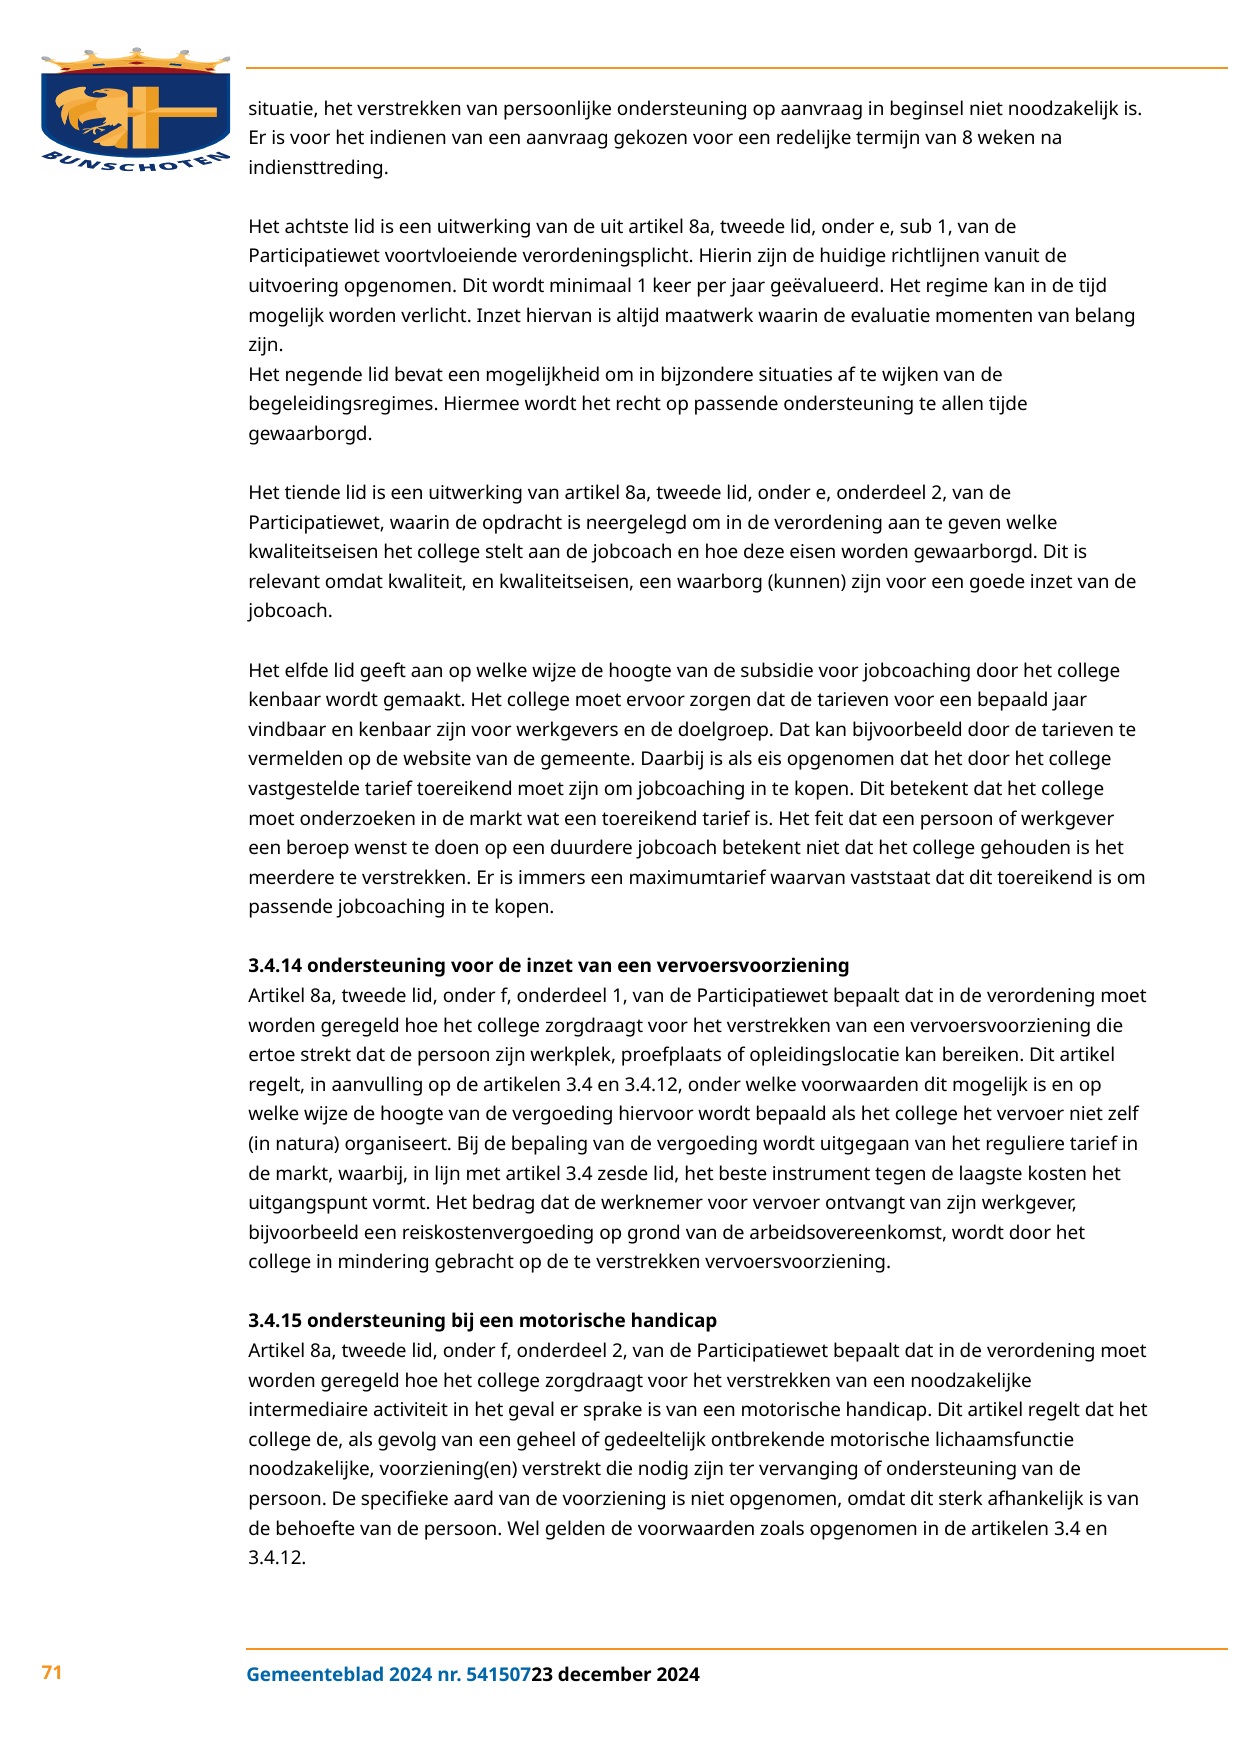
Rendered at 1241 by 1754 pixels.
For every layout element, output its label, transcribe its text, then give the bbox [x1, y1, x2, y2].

text 3.4.14 ondersteuning voor de inzet van een vervoersvoorziening [248, 953, 1152, 978]
text Het elfde lid geeft aan op welke wijze de hoogte van de subsidie voor jobcoaching door het college kenbaar wordt gemaakt. Het college moet ervoor zorgen dat de tarieven voor een bepaald jaar vindbaar en kenbaar zijn voor werkgevers en de doelgroep. Dat kan bijvoorbeeld door de tarieven te vermelden op de website van de gemeente. Daarbij is als eis opgenomen dat het door het college vastgestelde tarief toereikend moet zijn om jobcoaching in te kopen. Dit betekent dat het college moet onderzoeken in de markt wat een toereikend tarief is. Het feit dat een persoon of werkgever een beroep wenst te doen op een duurdere jobcoach betekent niet dat het college gehouden is het meerdere te verstrekken. Er is immers een maximumtarief waarvan vaststaat dat dit toereikend is om passende jobcoaching in te kopen. [248, 657, 1152, 919]
text Artikel 8a, tweede lid, onder f, onderdeel 1, van de Participatiewet bepaalt dat in de verordening moet worden geregeld hoe het college zorgdraagt voor het verstrekken van een vervoersvoorziening die ertoe strekt dat de persoon zijn werkplek, proefplaats of opleidingslocatie kan bereiken. Dit artikel regelt, in aanvulling op de artikelen 3.4 en 3.4.12, onder welke voorwaarden dit mogelijk is en op welke wijze de hoogte van de vergoeding hiervoor wordt bepaald als het college het vervoer niet zelf (in natura) organiseert. Bij de bepaling van de vergoeding wordt uitgegaan van het reguliere tarief in de markt, waarbij, in lijn met artikel 3.4 zesde lid, het beste instrument tegen de laagste kosten het uitgangspunt vormt. Het bedrag dat de werknemer voor vervoer ontvangt van zijn werkgever, bijvoorbeeld een reiskostenvergoeding op grond van de arbeidsovereenkomst, wordt door het college in mindering gebracht op de te verstrekken vervoersvoorziening. [248, 982, 1152, 1274]
text Artikel 8a, tweede lid, onder f, onderdeel 2, van de Participatiewet bepaalt dat in de verordening moet worden geregeld hoe het college zorgdraagt voor het verstrekken van een noodzakelijke intermediaire activiteit in het geval er sprake is van een motorische handicap. Dit artikel regelt dat het college de, als gevolg van een geheel of gedeeltelijk ontbrekende motorische lichaamsfunctie noodzakelijke, voorziening(en) verstrekt die nodig zijn ter vervanging of ondersteuning van de persoon. De specifieke aard van de voorziening is niet opgenomen, omdat dit sterk afhankelijk is van de behoefte van de persoon. Wel gelden de voorwaarden zoals opgenomen in de artikelen 3.4 en 3.4.12. [248, 1337, 1152, 1570]
text 3.4.15 ondersteuning bij een motorische handicap [248, 1308, 1152, 1333]
text situatie, het verstrekken van persoonlijke ondersteuning op aanvraag in beginsel niet noodzakelijk is. Er is voor het indienen van een aanvraag gekozen voor een redelijke termijn van 8 weken na indiensttreding. [248, 95, 1152, 180]
text Het achtste lid is een uitwerking van de uit artikel 8a, tweede lid, onder e, sub 1, van de Participatiewet voortvloeiende verordeningsplicht. Hierin zijn de huidige richtlijnen vanuit de uitvoering opgenomen. Dit wordt minimaal 1 keer per jaar geëvalueerd. Het regime kan in de tijd mogelijk worden verlicht. Inzet hiervan is altijd maatwerk waarin de evaluatie momenten van belang zijn. [248, 213, 1152, 357]
picture [41, 47, 231, 172]
text Het tiende lid is een uitwerking van artikel 8a, tweede lid, onder e, onderdeel 2, van de Participatiewet, waarin de opdracht is neergelegd om in de verordening aan te geven welke kwaliteitseisen het college stelt aan de jobcoach en hoe deze eisen worden gewaarborgd. Dit is relevant omdat kwaliteit, en kwaliteitseisen, een waarborg (kunnen) zijn voor een goede inzet van de jobcoach. [248, 479, 1152, 623]
text Het negende lid bevat een mogelijkheid om in bijzondere situaties af te wijken van de begeleidingsregimes. Hiermee wordt het recht op passende ondersteuning te allen tijde gewaarborgd. [248, 361, 1152, 446]
